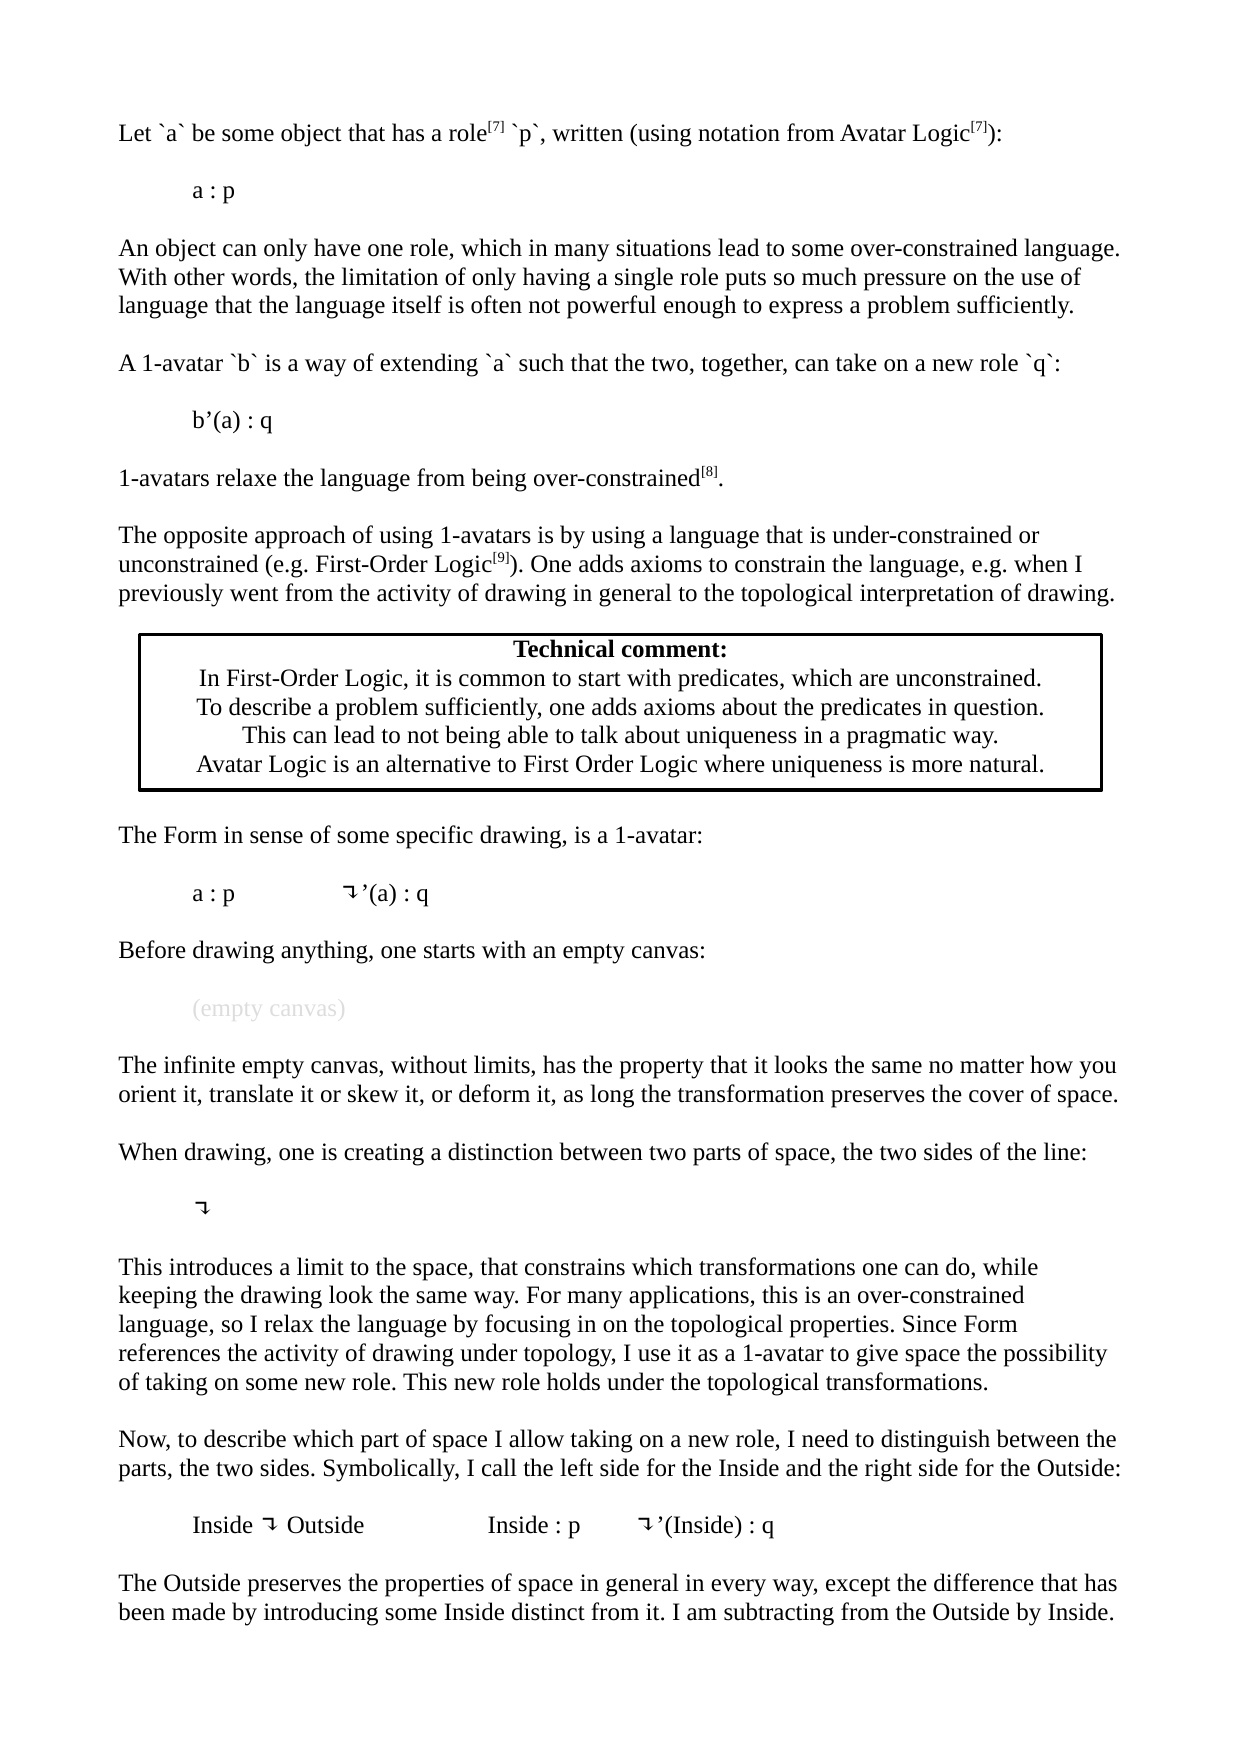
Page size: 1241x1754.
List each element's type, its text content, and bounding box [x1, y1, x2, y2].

text ↴ [118, 1194, 1122, 1223]
text An object can only have one role, which in many situations lead to some over-constrained language. With other words, the limitation of only having a single role puts so much pressure on the use of language that the language itself is often not powerful enough to express a problem sufficiently. [118, 233, 1122, 319]
text Inside ↴ Outside Inside : p ↴’(Inside) : q [118, 1510, 1122, 1539]
text Let `a` be some object that has a role[7] `p`, written (using notation from Avatar Logic[7]): [118, 118, 1122, 147]
text A 1-avatar `b` is a way of extending `a` such that the two, together, can take on a new role `q`: [118, 348, 1122, 377]
text The infinite empty canvas, without limits, has the property that it looks the same no matter how you orient it, translate it or skew it, or deform it, as long the transformation preserves the cover of space. [118, 1050, 1122, 1108]
text When drawing, one is creating a distinction between two parts of space, the two sides of the line: [118, 1137, 1122, 1165]
text The Outside preserves the properties of space in general in every way, except the difference that has been made by introducing some Inside distinct from it. I am subtracting from the Outside by Inside. [118, 1568, 1122, 1625]
text (empty canvas) [118, 993, 1122, 1022]
text a : p ↴’(a) : q [118, 878, 1122, 907]
text This introduces a limit to the space, that constrains which transformations one can do, while keeping the drawing look the same way. For many applications, this is an over-constrained language, so I relax the language by focusing in on the topological properties. Since Form references the activity of drawing under topology, I use it as a 1-avatar to give space the possibility of taking on some new role. This new role holds under the topological transformations. [118, 1252, 1122, 1395]
text a : p [118, 176, 1122, 204]
text Before drawing anything, one starts with an empty canvas: [118, 935, 1122, 964]
text The opposite approach of using 1-avatars is by using a language that is under-constrained or unconstrained (e.g. First-Order Logic[9]). One adds axioms to constrain the language, e.g. when I previously went from the activity of drawing in general to the topological interpretation of drawing. [118, 521, 1122, 607]
text The Form in sense of some specific drawing, is a 1-avatar: [118, 820, 1122, 849]
text 1-avatars relaxe the language from being over-constrained[8]. [118, 463, 1122, 492]
text b’(a) : q [118, 406, 1122, 434]
text Now, to describe which part of space I allow taking on a new role, I need to distinguish between the parts, the two sides. Symbolically, I call the left side for the Inside and the right side for the Outside: [118, 1424, 1122, 1482]
